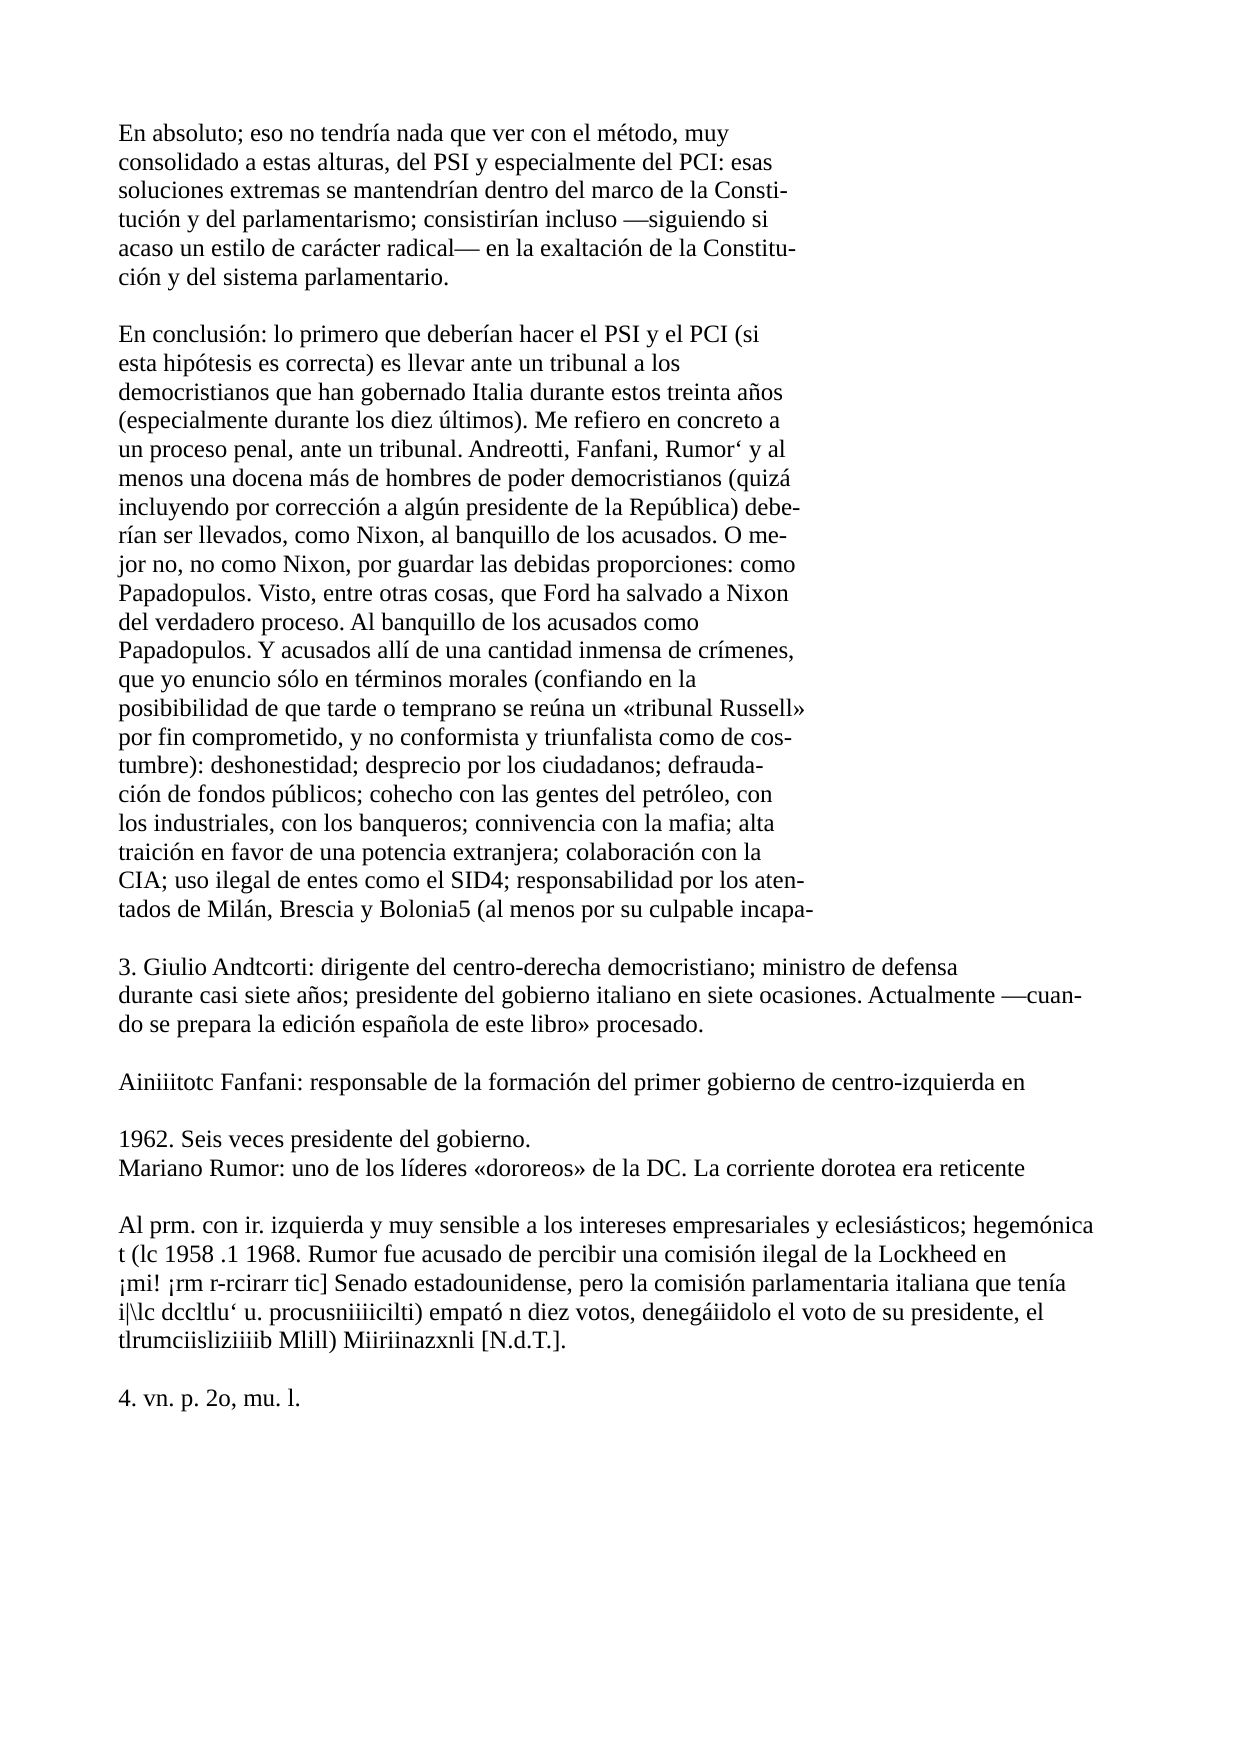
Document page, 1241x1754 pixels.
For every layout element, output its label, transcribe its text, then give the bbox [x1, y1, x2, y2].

text i|\lc dccltlu‘ u. procusniiiicilti) empató n diez votos, denegáiidolo el voto de su presidente, el [118, 1297, 1122, 1326]
text Mariano Rumor: uno de los líderes «dororeos» de la DC. La corriente dorotea era reticente [118, 1153, 1122, 1182]
text (especialmente durante los diez últimos). Me refiero en concreto a [118, 406, 1122, 434]
text acaso un estilo de carácter radical— en la exaltación de la Constitu- [118, 233, 1122, 262]
text 1962. Seis veces presidente del gobierno. [118, 1124, 1122, 1153]
text ¡mi! ¡rm r-rcirarr tic] Senado estadounidense, pero la comisión parlamentaria italiana que tenía [118, 1268, 1122, 1297]
text Ainiiitotc Fanfani: responsable de la formación del primer gobierno de centro-izquierda en [118, 1067, 1122, 1096]
text CIA; uso ilegal de entes como el SID4; responsabilidad por los aten- [118, 866, 1122, 894]
text soluciones extremas se mantendrían dentro del marco de la Consti- [118, 176, 1122, 204]
text tución y del parlamentarismo; consistirían incluso —siguiendo si [118, 204, 1122, 233]
text tados de Milán, Brescia y Bolonia5 (al menos por su culpable incapa- [118, 894, 1122, 923]
text do se prepara la edición española de este libro» procesado. [118, 1009, 1122, 1038]
text del verdadero proceso. Al banquillo de los acusados como [118, 607, 1122, 636]
text traición en favor de una potencia extranjera; colaboración con la [118, 837, 1122, 866]
text tlrumciisliziiiib Mlill) Miiriinazxnli [N.d.T.]. [118, 1326, 1122, 1354]
text los industriales, con los banqueros; connivencia con la mafia; alta [118, 808, 1122, 837]
text incluyendo por corrección a algún presidente de la República) debe- [118, 492, 1122, 521]
text menos una docena más de hombres de poder democristianos (quizá [118, 463, 1122, 492]
text tumbre): deshonestidad; desprecio por los ciudadanos; defrauda- [118, 751, 1122, 779]
text ción y del sistema parlamentario. [118, 262, 1122, 291]
text un proceso penal, ante un tribunal. Andreotti, Fanfani, Rumor‘ y al [118, 434, 1122, 463]
text democristianos que han gobernado Italia durante estos treinta años [118, 377, 1122, 406]
text 3. Giulio Andtcorti: dirigente del centro-derecha democristiano; ministro de defensa [118, 952, 1122, 981]
text Papadopulos. Visto, entre otras cosas, que Ford ha salvado a Nixon [118, 578, 1122, 607]
text Al prm. con ir. izquierda y muy sensible a los intereses empresariales y eclesiásticos; hegemónica [118, 1211, 1122, 1239]
text En absoluto; eso no tendría nada que ver con el método, muy [118, 118, 1122, 147]
text jor no, no como Nixon, por guardar las debidas proporciones: como [118, 549, 1122, 578]
text esta hipótesis es correcta) es llevar ante un tribunal a los [118, 348, 1122, 377]
text por fin comprometido, y no conformista y triunfalista como de cos- [118, 722, 1122, 751]
text En conclusión: lo primero que deberían hacer el PSI y el PCI (si [118, 319, 1122, 348]
text 4. vn. p. 2o, mu. l. [118, 1383, 1122, 1412]
text que yo enuncio sólo en términos morales (confiando en la [118, 664, 1122, 693]
text Papadopulos. Y acusados allí de una cantidad inmensa de crímenes, [118, 636, 1122, 664]
text durante casi siete años; presidente del gobierno italiano en siete ocasiones. Actualmente —cuan- [118, 981, 1122, 1009]
text posibibilidad de que tarde o temprano se reúna un «tribunal Russell» [118, 693, 1122, 722]
text ción de fondos públicos; cohecho con las gentes del petróleo, con [118, 779, 1122, 808]
text t (lc 1958 .1 1968. Rumor fue acusado de percibir una comisión ilegal de la Lockheed en [118, 1239, 1122, 1268]
text rían ser llevados, como Nixon, al banquillo de los acusados. O me- [118, 521, 1122, 549]
text consolidado a estas alturas, del PSI y especialmente del PCI: esas [118, 147, 1122, 176]
